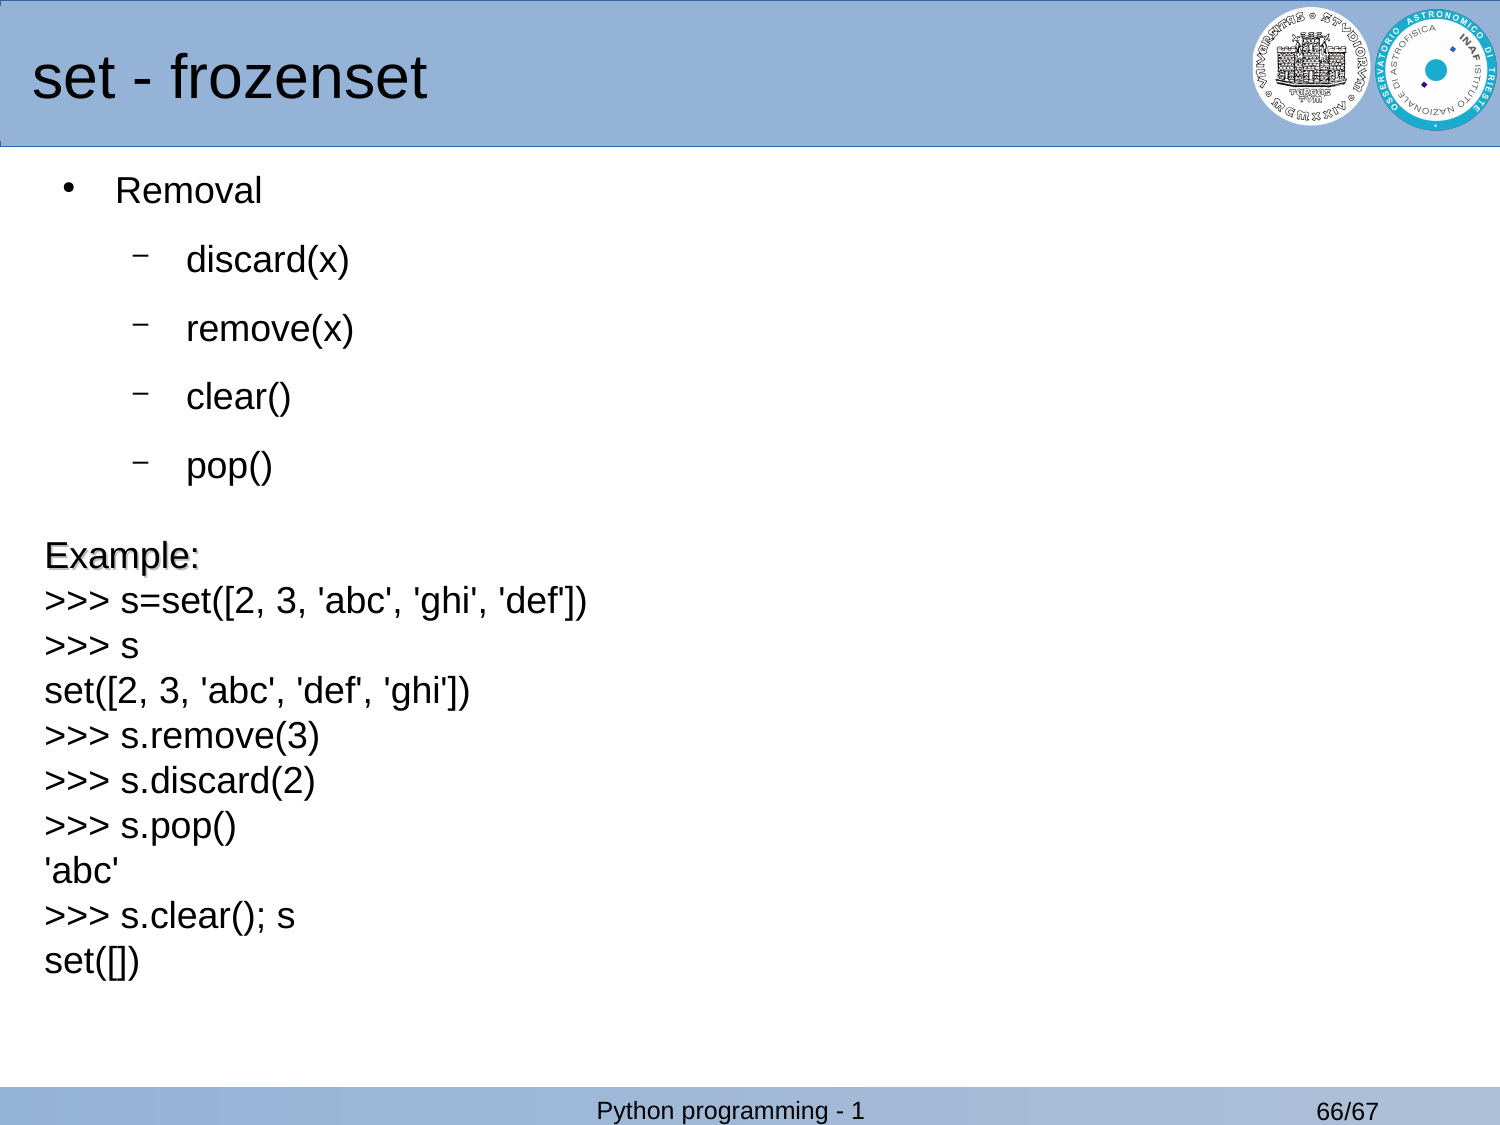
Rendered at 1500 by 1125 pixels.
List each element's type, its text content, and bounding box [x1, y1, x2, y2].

text_box set - frozenset [0, 5, 1253, 141]
list Removal discard(x) remove(x) clear() pop() Example: >>> s=set([2, 3, 'abc', 'ghi', 'def']) >>> s set([2, 3, 'abc', 'def', 'ghi']) >>> s.remove(3) >>> s.discard(2) >>> s.pop() 'abc' >>> s.clear(); s set([]) [29, 158, 1500, 1071]
picture [1253, 0, 1500, 156]
